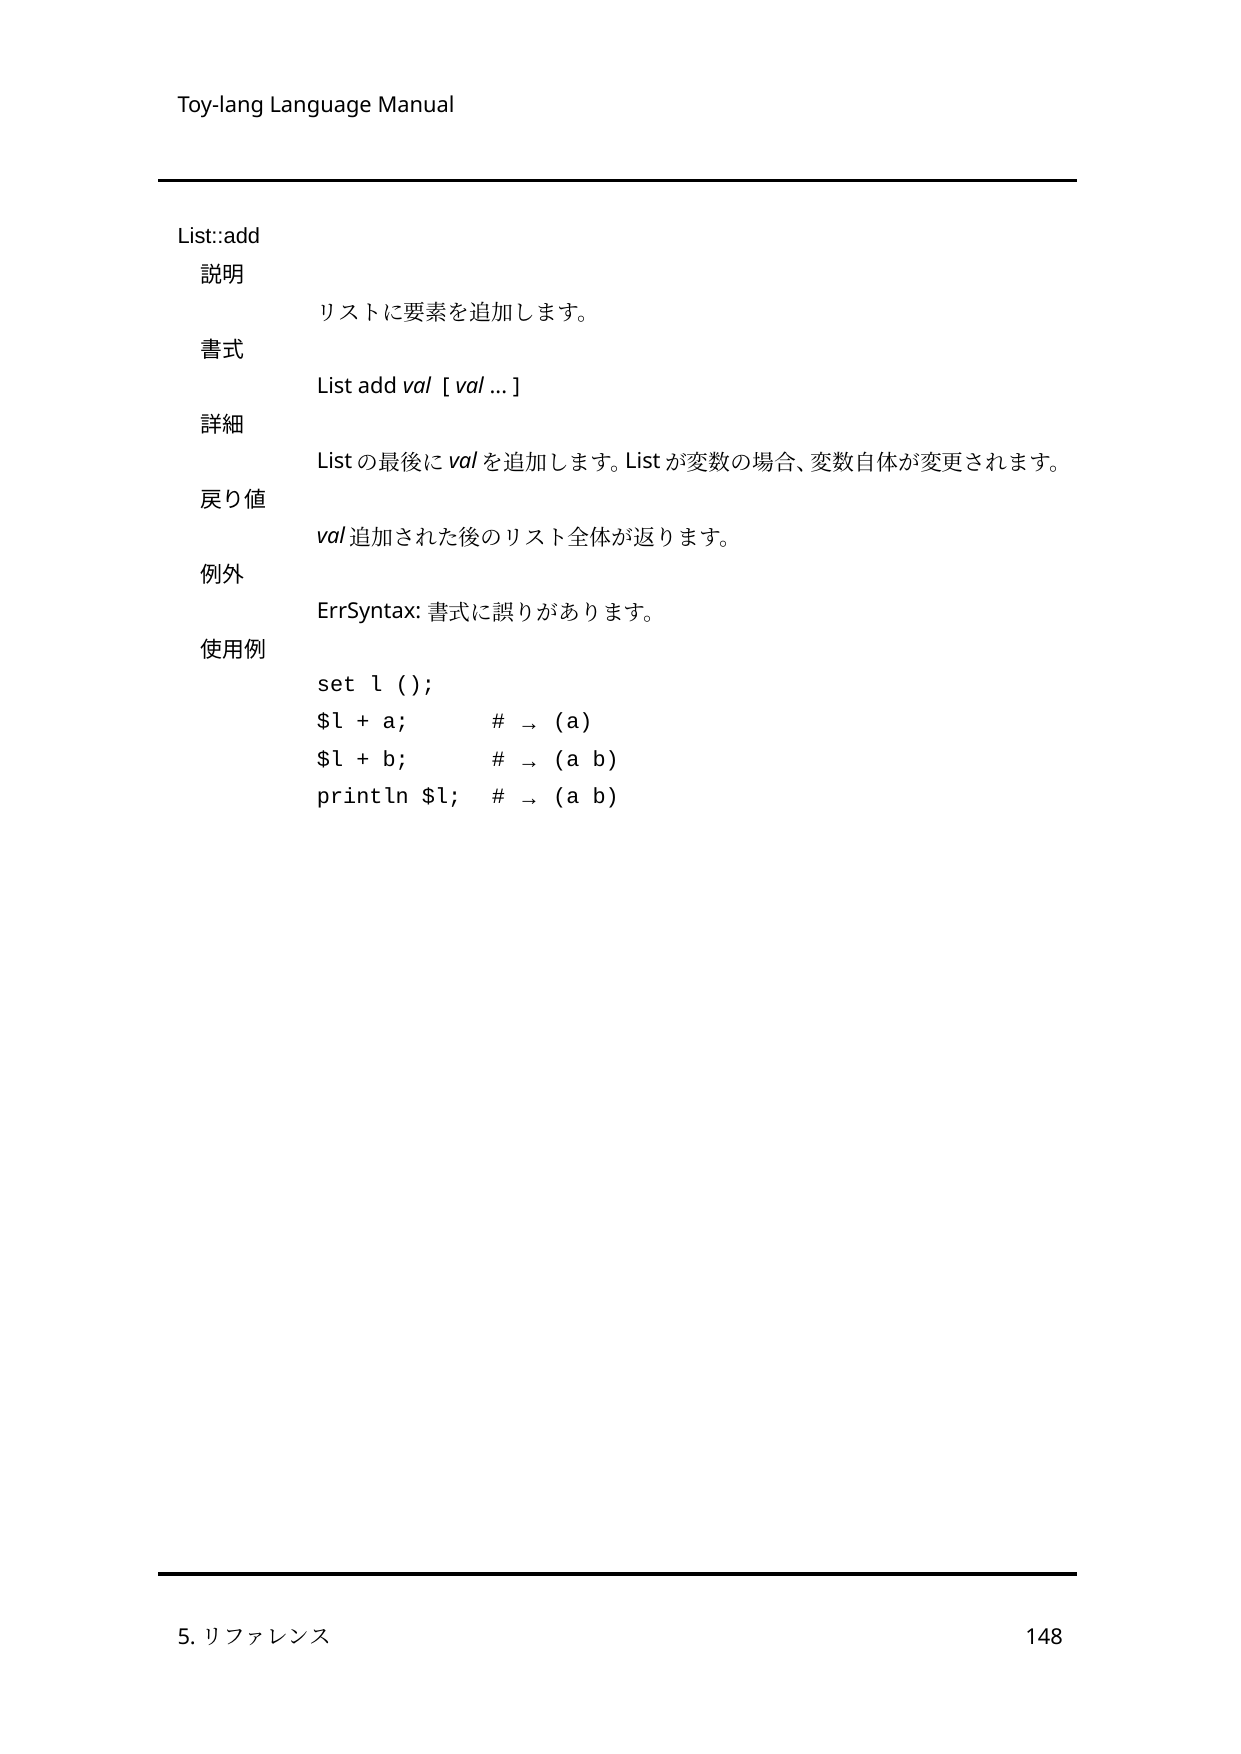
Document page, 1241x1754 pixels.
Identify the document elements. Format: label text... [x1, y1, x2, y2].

table_cell 書式 [200, 329, 317, 404]
table_header リストに要素を追加します。 [317, 254, 1063, 329]
table_cell 使用例 [200, 629, 317, 817]
table_cell 例外 [200, 554, 317, 629]
table_cell Listの最後にvalを追加します。Listが変数の場合、変数自体が変更されます。 [317, 404, 1063, 479]
table_header 説明 [200, 254, 317, 329]
table_cell 戻り値 [200, 479, 317, 554]
subtitle List::add [177, 217, 1063, 254]
table_cell ErrSyntax: 書式に誤りがあります。 [317, 554, 1063, 629]
table_cell set l (); $l + a; # → (a) $l + b; # → (a b) println $l; # → (a b) [317, 629, 1063, 817]
table_cell 詳細 [200, 404, 317, 479]
table_cell List add val [ val ... ] [317, 329, 1063, 404]
table_cell val追加された後のリスト全体が返ります。 [317, 479, 1063, 554]
